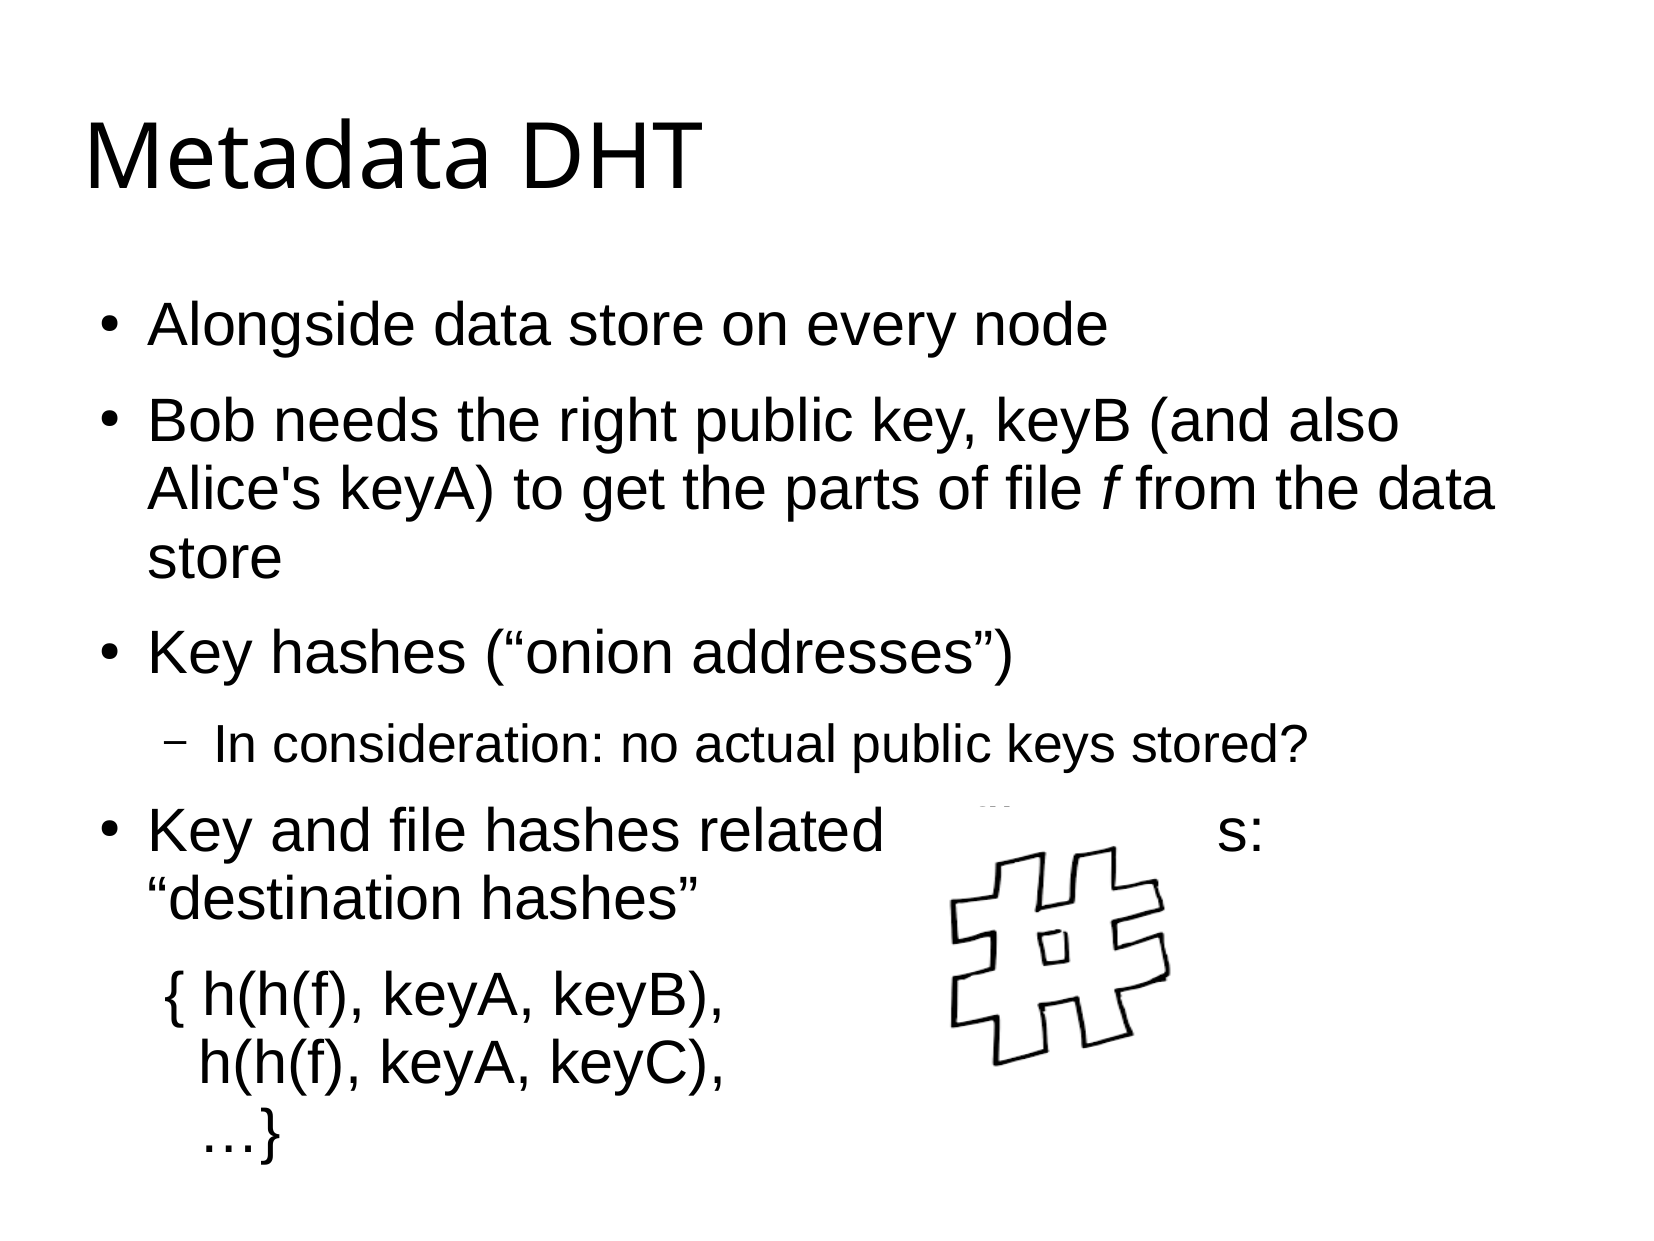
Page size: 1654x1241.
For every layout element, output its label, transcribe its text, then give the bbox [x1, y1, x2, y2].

title Metadata DHT [82, 49, 1571, 257]
picture [900, 807, 1216, 1102]
list Alongside data store on every node Bob needs the right public key, keyB (and also Alice's keyA) to get the parts of file f from the data store Key hashes (“onion addresses”) In consideration: no actual public keys stored? Key and file hashes related to file names: “destination hashes” { h(h(f), keyA, keyB), h(h(f), keyA, keyC), …} [82, 290, 1571, 1171]
